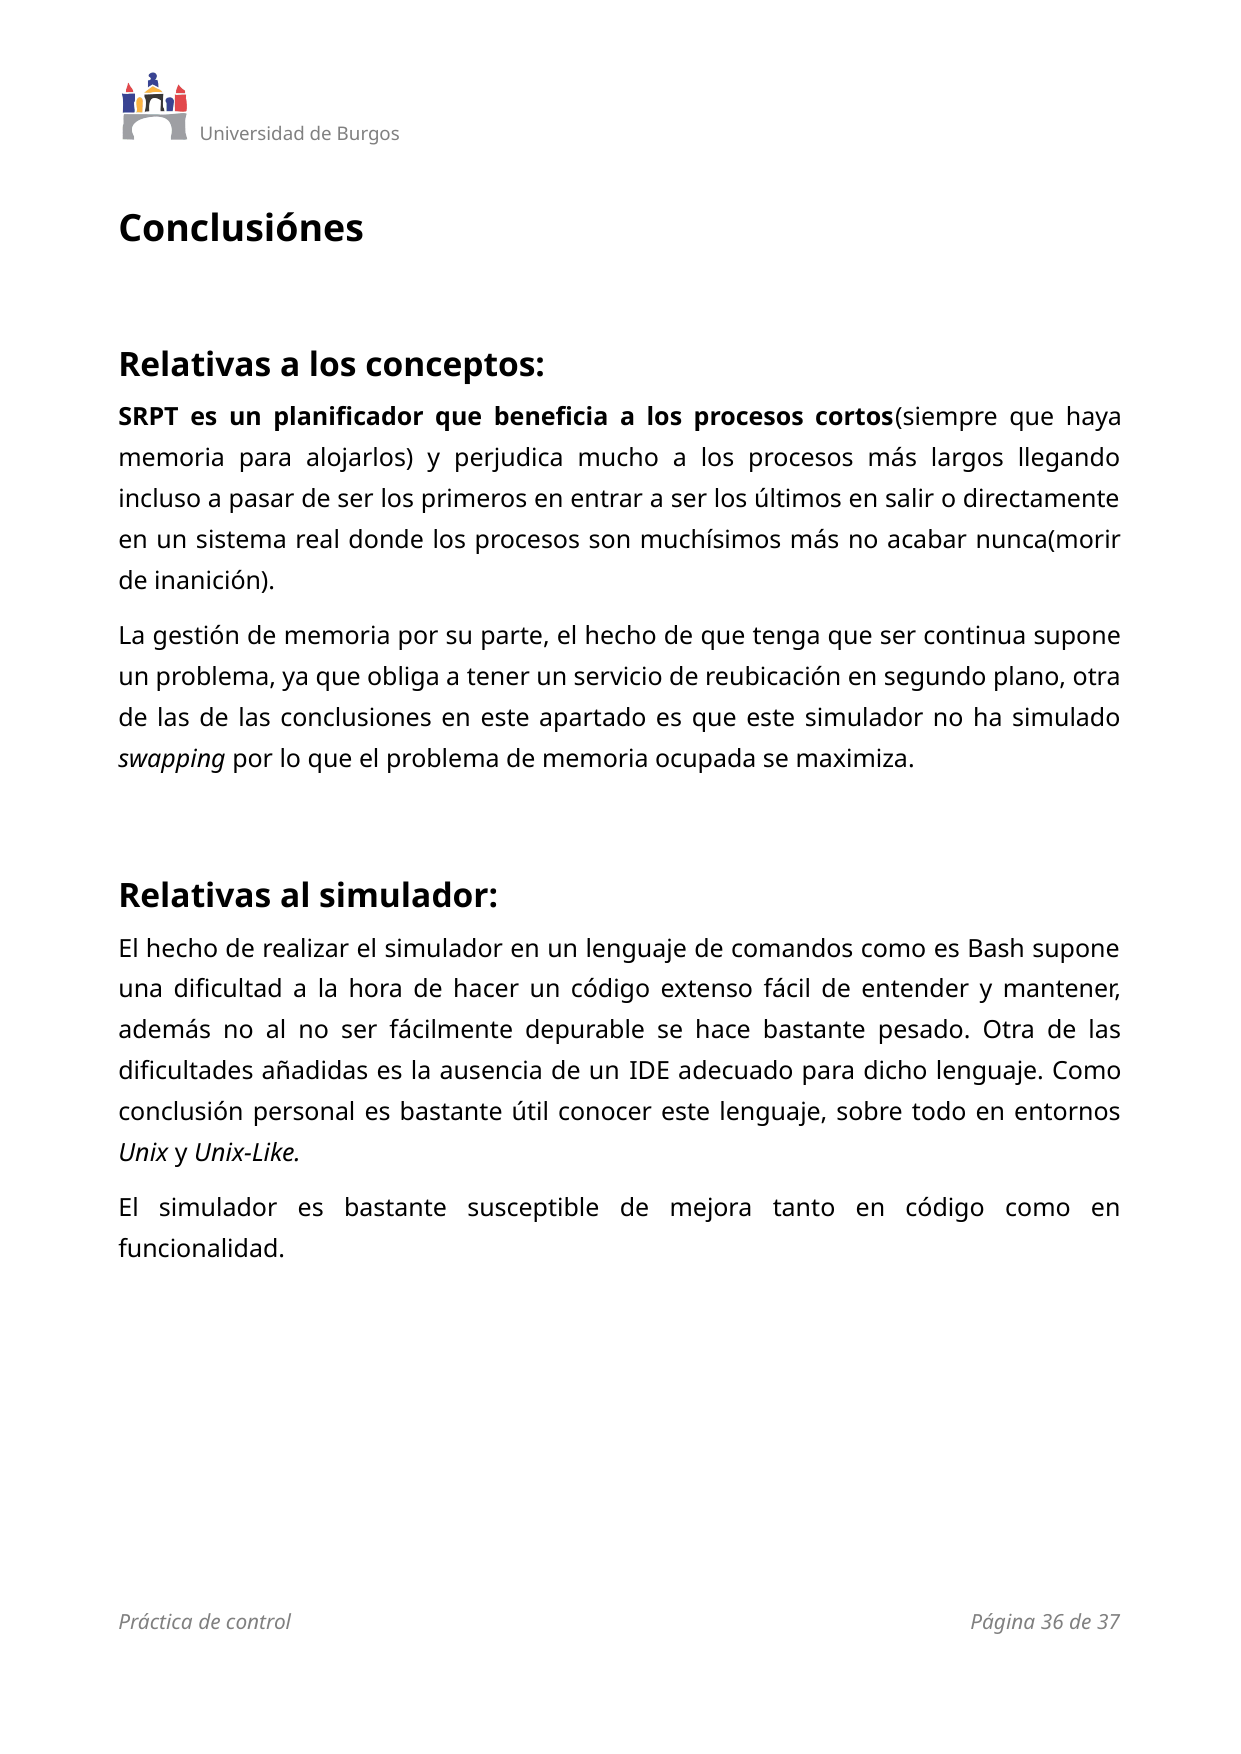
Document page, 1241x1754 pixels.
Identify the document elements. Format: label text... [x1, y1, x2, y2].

subtitle Relativas al simulador: [118, 872, 1122, 918]
text El hecho de realizar el simulador en un lenguaje de comandos como es Bash supone una dificultad a la hora de hacer un código extenso fácil de entender y mantener, además no al no ser fácilmente depurable se hace bastante pesado. Otra de las dificultades añadidas es la ausencia de un IDE adecuado para dicho lenguaje. Como conclusión personal es bastante útil conocer este lenguaje, sobre todo en entornos Unix y Unix-Like. [118, 930, 1122, 1168]
text La gestión de memoria por su parte, el hecho de que tenga que ser continua supone un problema, ya que obliga a tener un servicio de reubicación en segundo plano, otra de las de las conclusiones en este apartado es que este simulador no ha simulado swapping por lo que el problema de memoria ocupada se maximiza. [118, 618, 1122, 774]
subtitle Conclusiónes [118, 201, 1122, 252]
text El simulador es bastante susceptible de mejora tanto en código como en funcionalidad. [118, 1190, 1122, 1265]
subtitle Relativas a los conceptos: [118, 341, 1122, 387]
text SRPT es un planificador que beneficia a los procesos cortos(siempre que haya memoria para alojarlos) y perjudica mucho a los procesos más largos llegando incluso a pasar de ser los primeros en entrar a ser los últimos en salir o directamente en un sistema real donde los procesos son muchísimos más no acabar nunca(morir de inanición). [118, 399, 1122, 596]
picture [117, 72, 189, 142]
